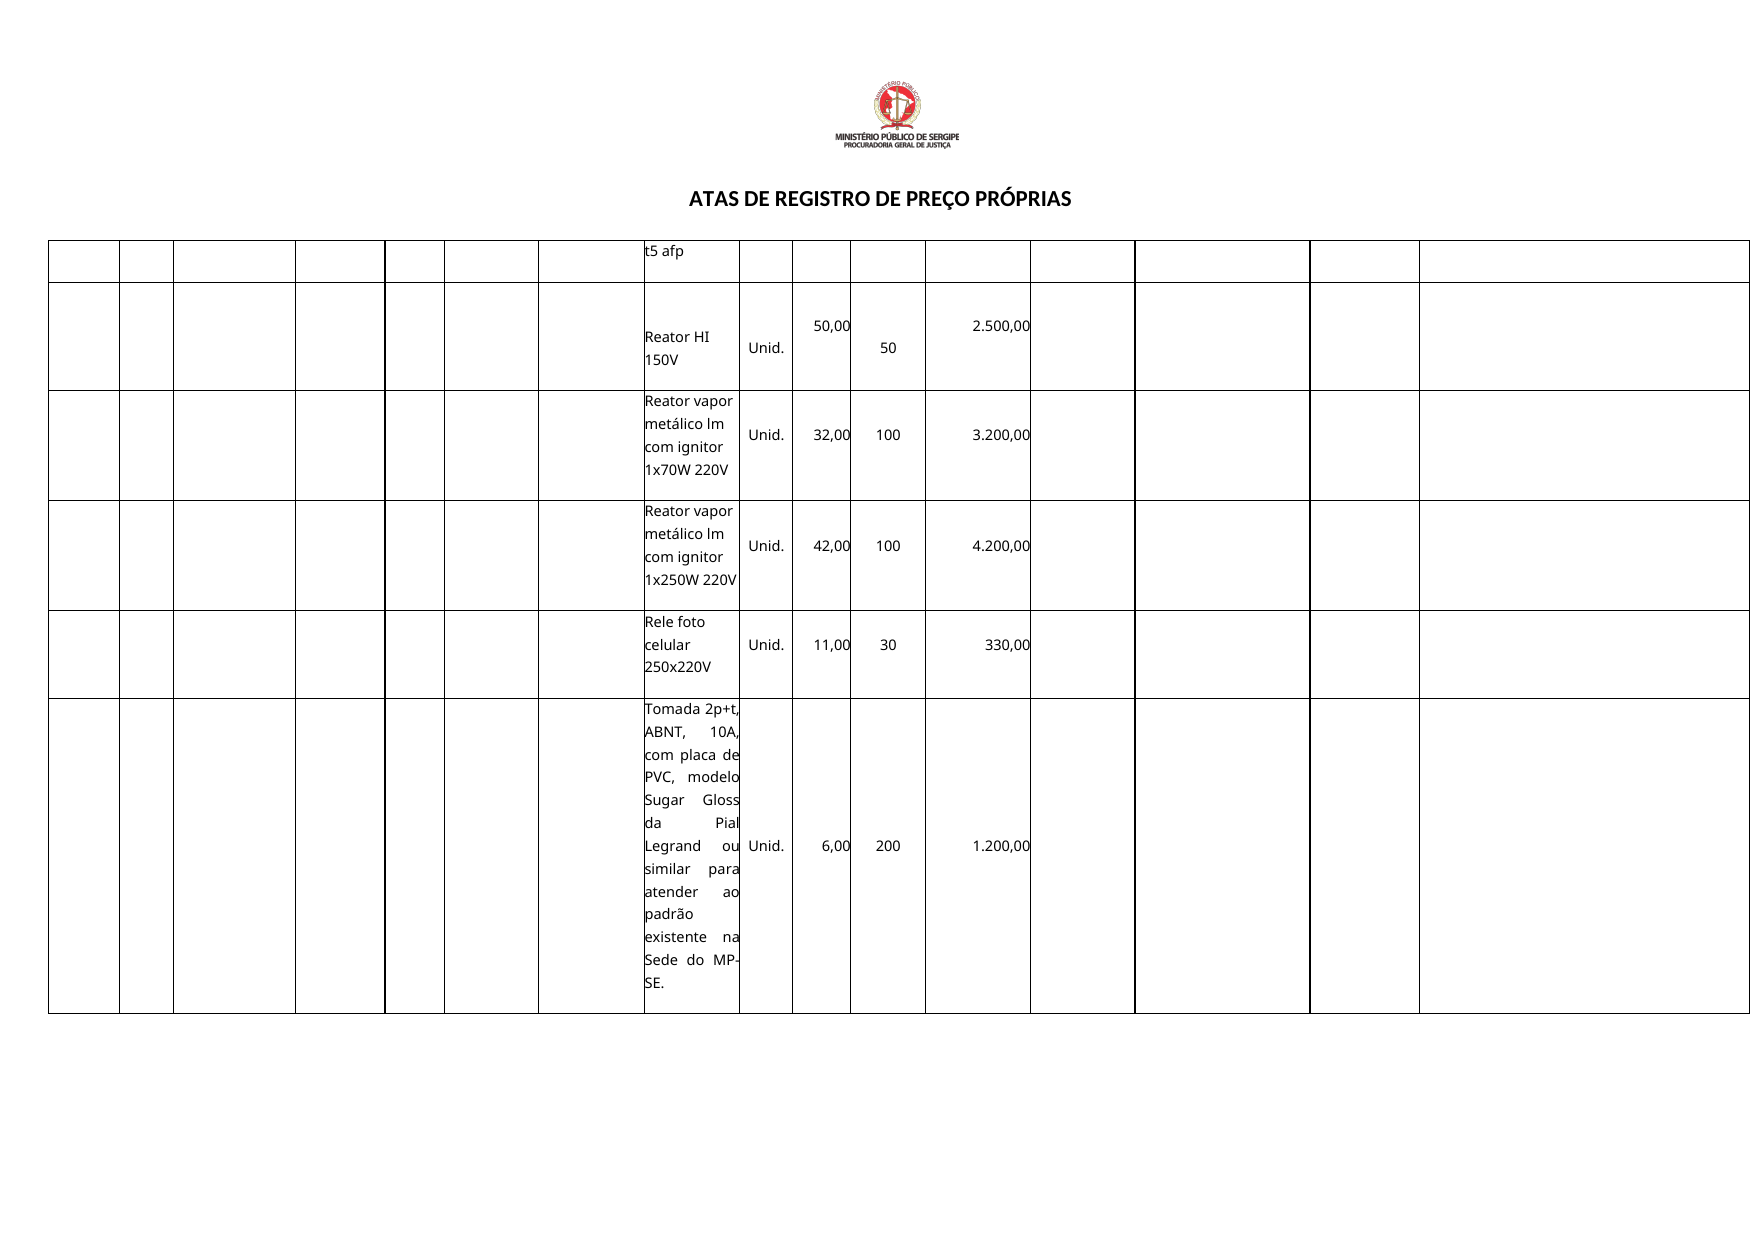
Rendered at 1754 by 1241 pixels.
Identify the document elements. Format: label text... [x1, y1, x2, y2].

table_cell [1031, 283, 1134, 390]
table_cell [1420, 391, 1749, 500]
table_cell [49, 699, 119, 1013]
table_cell 1.200,00 [926, 699, 1030, 1013]
table_cell [49, 283, 119, 390]
table_cell 200 [851, 699, 925, 1013]
table_cell [539, 699, 644, 1013]
table_cell [386, 699, 444, 1013]
table_cell t5 afp [645, 241, 739, 282]
table_cell [539, 501, 644, 610]
table_cell [1136, 283, 1309, 390]
table_cell [1420, 241, 1749, 282]
table_cell [445, 611, 538, 698]
table_cell 2.500,00 [926, 283, 1030, 390]
table_cell Reator HI 150V [645, 283, 739, 390]
table_cell [174, 699, 295, 1013]
table_cell 6,00 [793, 699, 850, 1013]
table_cell Unid. [740, 611, 792, 698]
table_cell [445, 391, 538, 500]
table_cell 32,00 [793, 391, 850, 500]
table_cell [445, 699, 538, 1013]
table_cell [539, 283, 644, 390]
table_cell Rele foto celular 250x220V [645, 611, 739, 698]
table_cell [174, 283, 295, 390]
table_cell 4.200,00 [926, 501, 1030, 610]
table_cell Unid. [740, 283, 792, 390]
table_cell [386, 283, 444, 390]
table_cell 11,00 [793, 611, 850, 698]
table_cell Reator vapor metálico lm com ignitor 1x250W 220V [645, 501, 739, 610]
table_cell [1420, 283, 1749, 390]
table_cell [386, 241, 444, 282]
table_cell 50 [851, 283, 925, 390]
table_cell [1420, 501, 1749, 610]
table_cell [174, 501, 295, 610]
table_cell [926, 241, 1030, 282]
table_cell [174, 241, 295, 282]
table_cell [793, 241, 850, 282]
table_cell [1031, 501, 1134, 610]
table_cell 42,00 [793, 501, 850, 610]
table_cell [120, 391, 173, 500]
table_cell 50,00 [793, 283, 850, 390]
table_cell [1311, 391, 1419, 500]
table_cell [445, 501, 538, 610]
table_cell [445, 241, 538, 282]
table_cell [1136, 699, 1309, 1013]
table_cell [120, 241, 173, 282]
table_cell [539, 611, 644, 698]
table_cell [386, 391, 444, 500]
table_cell [296, 391, 384, 500]
table_cell [1136, 391, 1309, 500]
table_cell [1136, 501, 1309, 610]
table_cell [174, 391, 295, 500]
table_cell [1311, 501, 1419, 610]
table_cell [1420, 611, 1749, 698]
table_cell [1031, 611, 1134, 698]
table_cell [49, 241, 119, 282]
table_cell [120, 699, 173, 1013]
table_cell [296, 241, 384, 282]
table_cell Reator vapor metálico lm com ignitor 1x70W 220V [645, 391, 739, 500]
table_cell [851, 241, 925, 282]
table_cell [49, 611, 119, 698]
table_cell [296, 501, 384, 610]
table_cell 3.200,00 [926, 391, 1030, 500]
table_cell [120, 501, 173, 610]
table_cell [49, 391, 119, 500]
table_cell [120, 611, 173, 698]
table_cell [49, 501, 119, 610]
table_cell [740, 241, 792, 282]
table_cell Unid. [740, 699, 792, 1013]
table_cell [1311, 611, 1419, 698]
table_cell 100 [851, 391, 925, 500]
table_cell [120, 283, 173, 390]
table_cell [386, 611, 444, 698]
table_cell Unid. [740, 391, 792, 500]
table_cell [539, 241, 644, 282]
table_cell 30 [851, 611, 925, 698]
table_cell [1136, 611, 1309, 698]
table_cell [1311, 699, 1419, 1013]
table_cell [539, 391, 644, 500]
table_cell 100 [851, 501, 925, 610]
table_cell [1031, 699, 1134, 1013]
table_cell [174, 611, 295, 698]
picture [835, 81, 959, 149]
table_cell [1420, 699, 1749, 1013]
table_cell [1136, 241, 1309, 282]
table_cell [296, 699, 384, 1013]
table_cell Unid. [740, 501, 792, 610]
table_cell [386, 501, 444, 610]
table_cell [445, 283, 538, 390]
table_cell 330,00 [926, 611, 1030, 698]
table_cell [1031, 241, 1134, 282]
table_cell [1311, 283, 1419, 390]
table_cell [1311, 241, 1419, 282]
table_cell [296, 611, 384, 698]
table_cell Tomada 2p+t, ABNT, 10A, com placa de PVC, modelo Sugar Gloss da Pial Legrand ou similar para atender ao padrão existente na Sede do MP-SE. [645, 699, 739, 1013]
table_cell [1031, 391, 1134, 500]
table_cell [296, 283, 384, 390]
